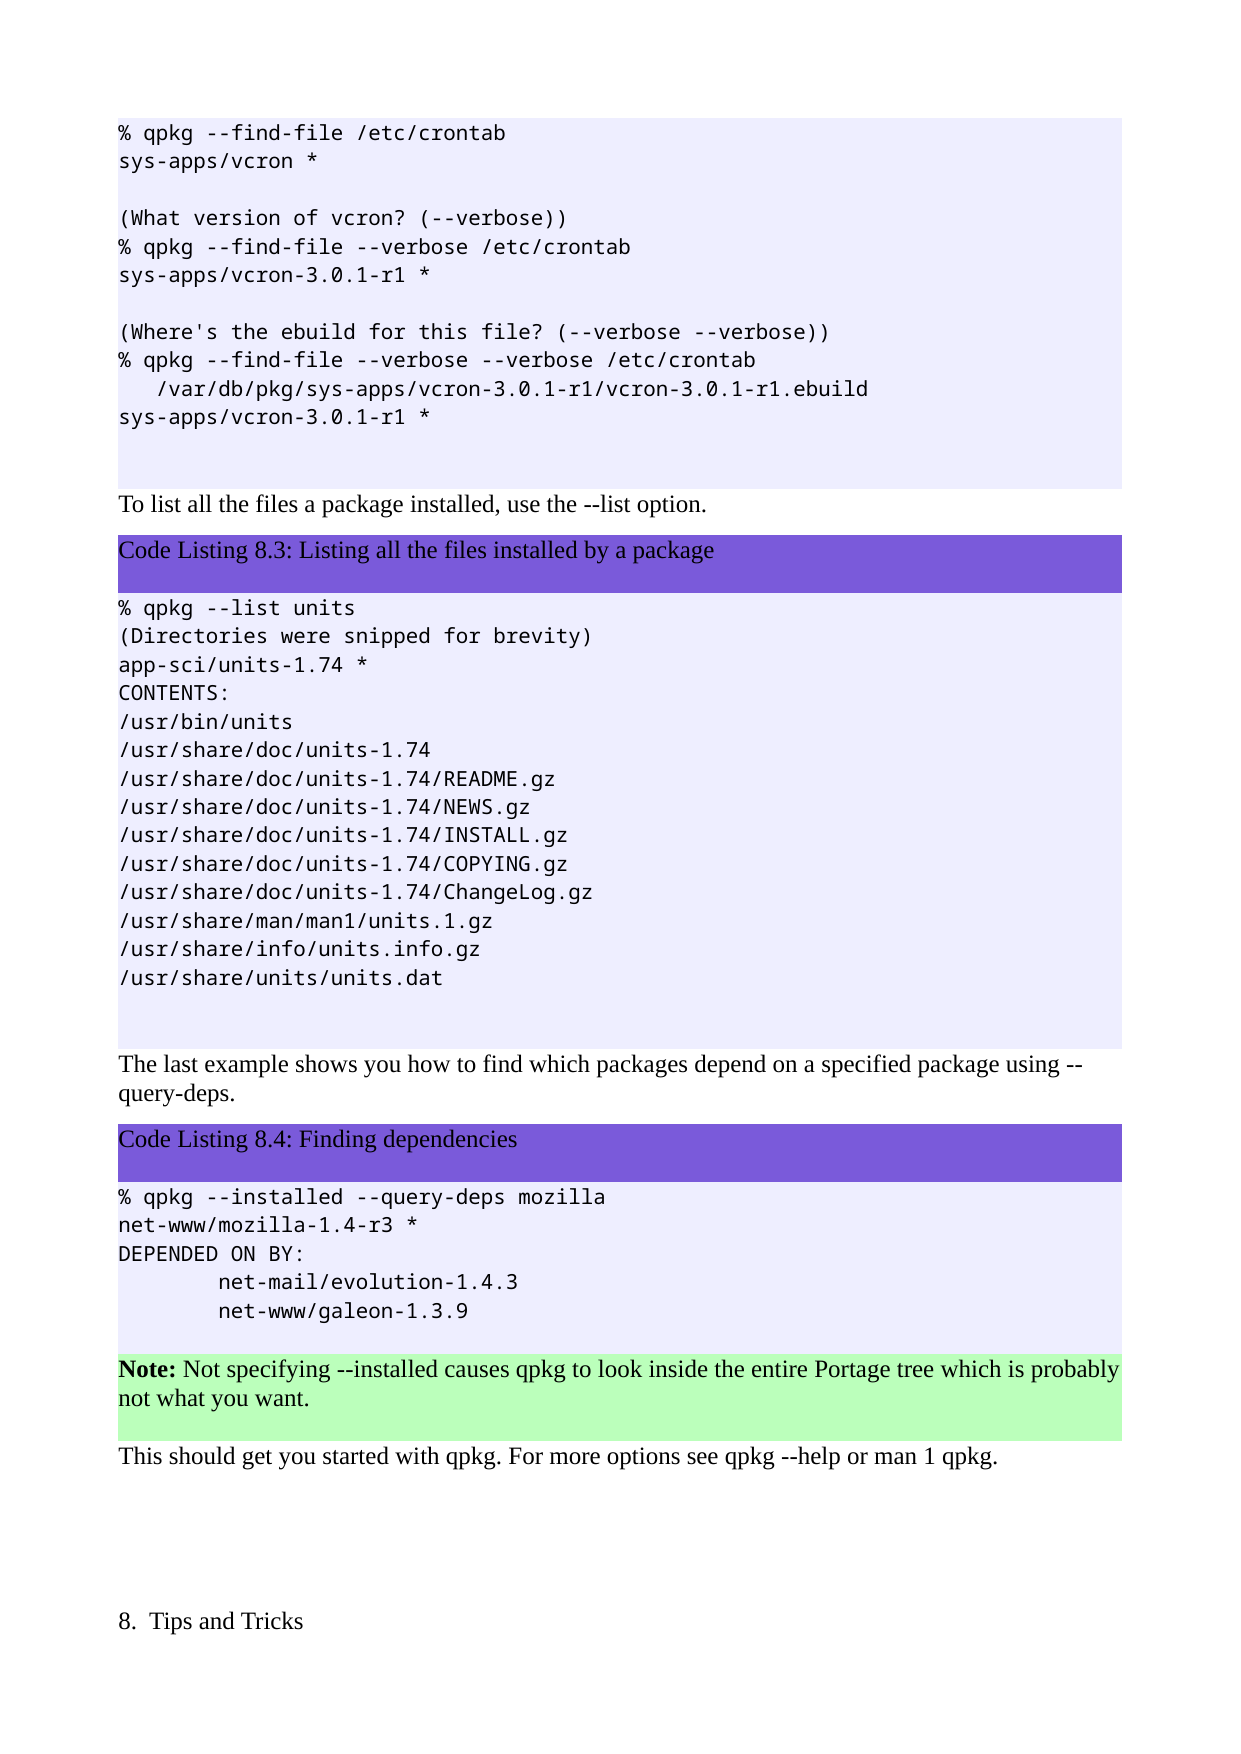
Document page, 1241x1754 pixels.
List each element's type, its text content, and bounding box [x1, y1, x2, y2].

text To list all the files a package installed, use the --list option. [118, 489, 1122, 518]
table_cell % qpkg --find-file /etc/crontab sys-apps/vcron * (What version of vcron? (--verbose)) % qpkg --find-file --verbose /etc/crontab sys-apps/vcron-3.0.1-r1 * (Where's the ebuild for this file? (--verbose --verbose)) % qpkg --find-file --verbose --verbose /etc/crontab /var/db/pkg/sys-apps/vcron-3.0.1-r1/vcron-3.0.1-r1.ebuild sys-apps/vcron-3.0.1-r1 * [118, 118, 1122, 489]
table_header Code Listing 8.4: Finding dependencies [118, 1124, 1122, 1182]
table_header Code Listing 8.3: Listing all the files installed by a package [118, 535, 1122, 593]
text The last example shows you how to find which packages depend on a specified package using --query-deps. [118, 1049, 1122, 1107]
table_cell % qpkg --installed --query-deps mozilla net-www/mozilla-1.4-r3 * DEPENDED ON BY: net-mail/evolution-1.4.3 net-www/galeon-1.3.9 [118, 1182, 1122, 1354]
text 8. Tips and Tricks [118, 1606, 1122, 1634]
text This should get you started with qpkg. For more options see qpkg --help or man 1 qpkg. [118, 1441, 1122, 1469]
table_cell % qpkg --list units (Directories were snipped for brevity) app-sci/units-1.74 * CONTENTS: /usr/bin/units /usr/share/doc/units-1.74 /usr/share/doc/units-1.74/README.gz /usr/share/doc/units-1.74/NEWS.gz /usr/share/doc/units-1.74/INSTALL.gz /usr/share/doc/units-1.74/COPYING.gz /usr/share/doc/units-1.74/ChangeLog.gz /usr/share/man/man1/units.1.gz /usr/share/info/units.info.gz /usr/share/units/units.dat [118, 593, 1122, 1049]
table_header Note: Not specifying --installed causes qpkg to look inside the entire Portage tree which is probably not what you want. [118, 1354, 1122, 1441]
